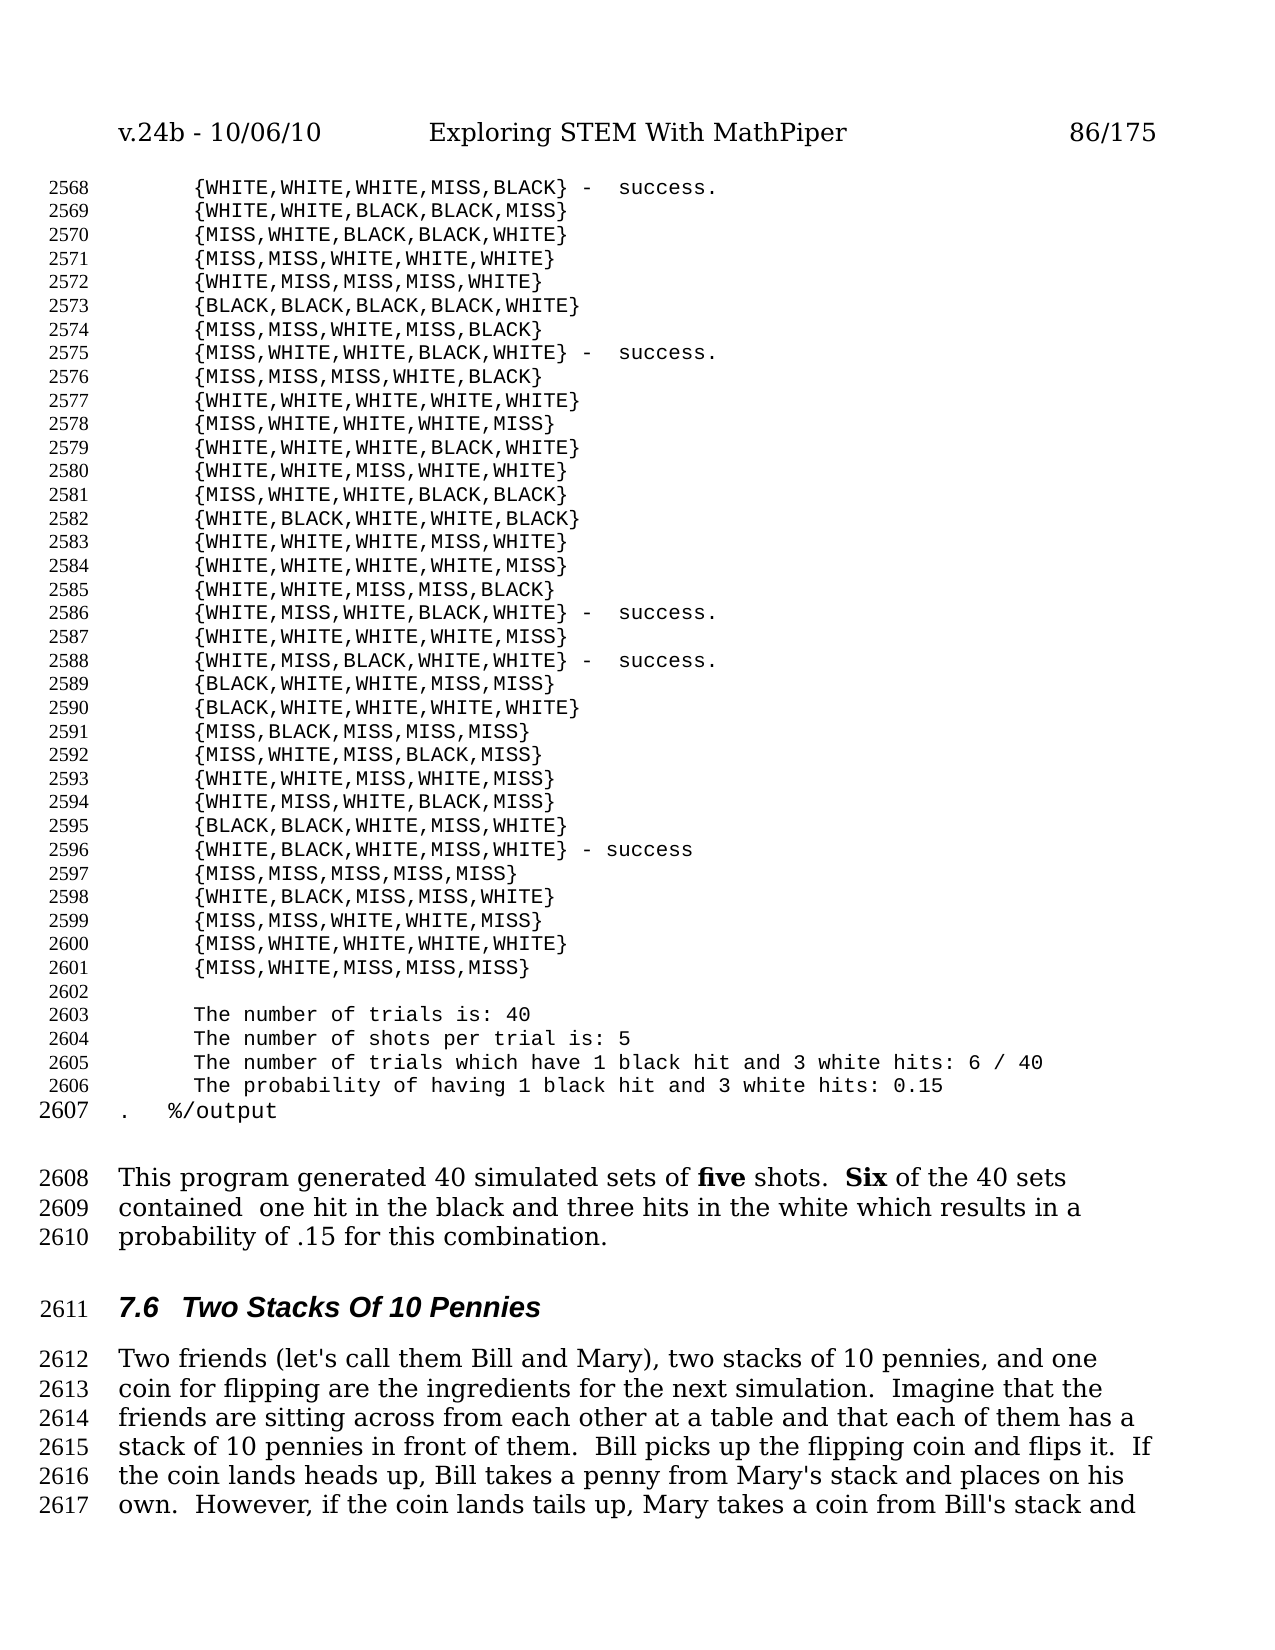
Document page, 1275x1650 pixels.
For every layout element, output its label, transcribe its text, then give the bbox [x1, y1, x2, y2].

text {MISS,WHITE,WHITE,WHITE,MISS} [118, 413, 1157, 437]
text {MISS,WHITE,MISS,MISS,MISS} [118, 957, 1157, 981]
text {WHITE,MISS,WHITE,BLACK,WHITE} - success. [118, 602, 1157, 626]
text {BLACK,BLACK,BLACK,BLACK,WHITE} [118, 295, 1157, 319]
text This program generated 40 simulated sets of five shots. Six of the 40 sets contained one hit in the black and three hits in the white which results in a probability of .15 for this combination. [118, 1163, 1157, 1251]
text {WHITE,WHITE,MISS,WHITE,MISS} [118, 768, 1157, 792]
text {MISS,WHITE,BLACK,BLACK,WHITE} [118, 224, 1157, 248]
text {WHITE,WHITE,WHITE,WHITE,MISS} [118, 626, 1157, 650]
text {MISS,WHITE,WHITE,WHITE,WHITE} [118, 933, 1157, 957]
text Two friends (let's call them Bill and Mary), two stacks of 10 pennies, and one coin for flipping are the ingredients for the next simulation. Imagine that the friends are sitting across from each other at a table and that each of them has a stack of 10 pennies in front of them. Bill picks up the flipping coin and flips it. If the coin lands heads up, Bill takes a penny from Mary's stack and places on his own. However, if the coin lands tails up, Mary takes a coin from Bill's stack and [118, 1344, 1157, 1519]
text The number of trials which have 1 black hit and 3 white hits: 6 / 40 [118, 1052, 1157, 1075]
text {WHITE,WHITE,WHITE,MISS,BLACK} - success. [118, 177, 1157, 200]
text {BLACK,WHITE,WHITE,WHITE,WHITE} [118, 697, 1157, 721]
text {WHITE,WHITE,WHITE,WHITE,WHITE} [118, 389, 1157, 413]
text {MISS,MISS,MISS,WHITE,BLACK} [118, 366, 1157, 389]
text . %/output [118, 1099, 1157, 1125]
text {WHITE,MISS,MISS,MISS,WHITE} [118, 271, 1157, 295]
text The probability of having 1 black hit and 3 white hits: 0.15 [118, 1075, 1157, 1099]
text {MISS,WHITE,MISS,BLACK,MISS} [118, 744, 1157, 768]
text The number of shots per trial is: 5 [118, 1028, 1157, 1052]
text {WHITE,MISS,BLACK,WHITE,WHITE} - success. [118, 650, 1157, 673]
text {MISS,MISS,WHITE,MISS,BLACK} [118, 319, 1157, 342]
text {MISS,MISS,WHITE,WHITE,WHITE} [118, 248, 1157, 271]
text {WHITE,BLACK,MISS,MISS,WHITE} [118, 886, 1157, 910]
text {WHITE,MISS,WHITE,BLACK,MISS} [118, 792, 1157, 815]
text {WHITE,WHITE,MISS,MISS,BLACK} [118, 579, 1157, 602]
subtitle Two Stacks Of 10 Pennies [118, 1290, 1157, 1324]
text {BLACK,BLACK,WHITE,MISS,WHITE} [118, 815, 1157, 839]
text {MISS,WHITE,WHITE,BLACK,WHITE} - success. [118, 342, 1157, 366]
text The number of trials is: 40 [118, 1004, 1157, 1028]
text {BLACK,WHITE,WHITE,MISS,MISS} [118, 673, 1157, 697]
text {MISS,WHITE,WHITE,BLACK,BLACK} [118, 484, 1157, 508]
text {MISS,BLACK,MISS,MISS,MISS} [118, 721, 1157, 744]
text {WHITE,WHITE,BLACK,BLACK,MISS} [118, 200, 1157, 224]
text {MISS,MISS,MISS,MISS,MISS} [118, 862, 1157, 886]
text {WHITE,WHITE,WHITE,WHITE,MISS} [118, 555, 1157, 579]
text {MISS,MISS,WHITE,WHITE,MISS} [118, 910, 1157, 933]
text {WHITE,WHITE,WHITE,MISS,WHITE} [118, 531, 1157, 555]
text {WHITE,BLACK,WHITE,MISS,WHITE} - success [118, 839, 1157, 862]
text {WHITE,WHITE,WHITE,BLACK,WHITE} [118, 437, 1157, 461]
text {WHITE,BLACK,WHITE,WHITE,BLACK} [118, 508, 1157, 531]
text {WHITE,WHITE,MISS,WHITE,WHITE} [118, 461, 1157, 484]
